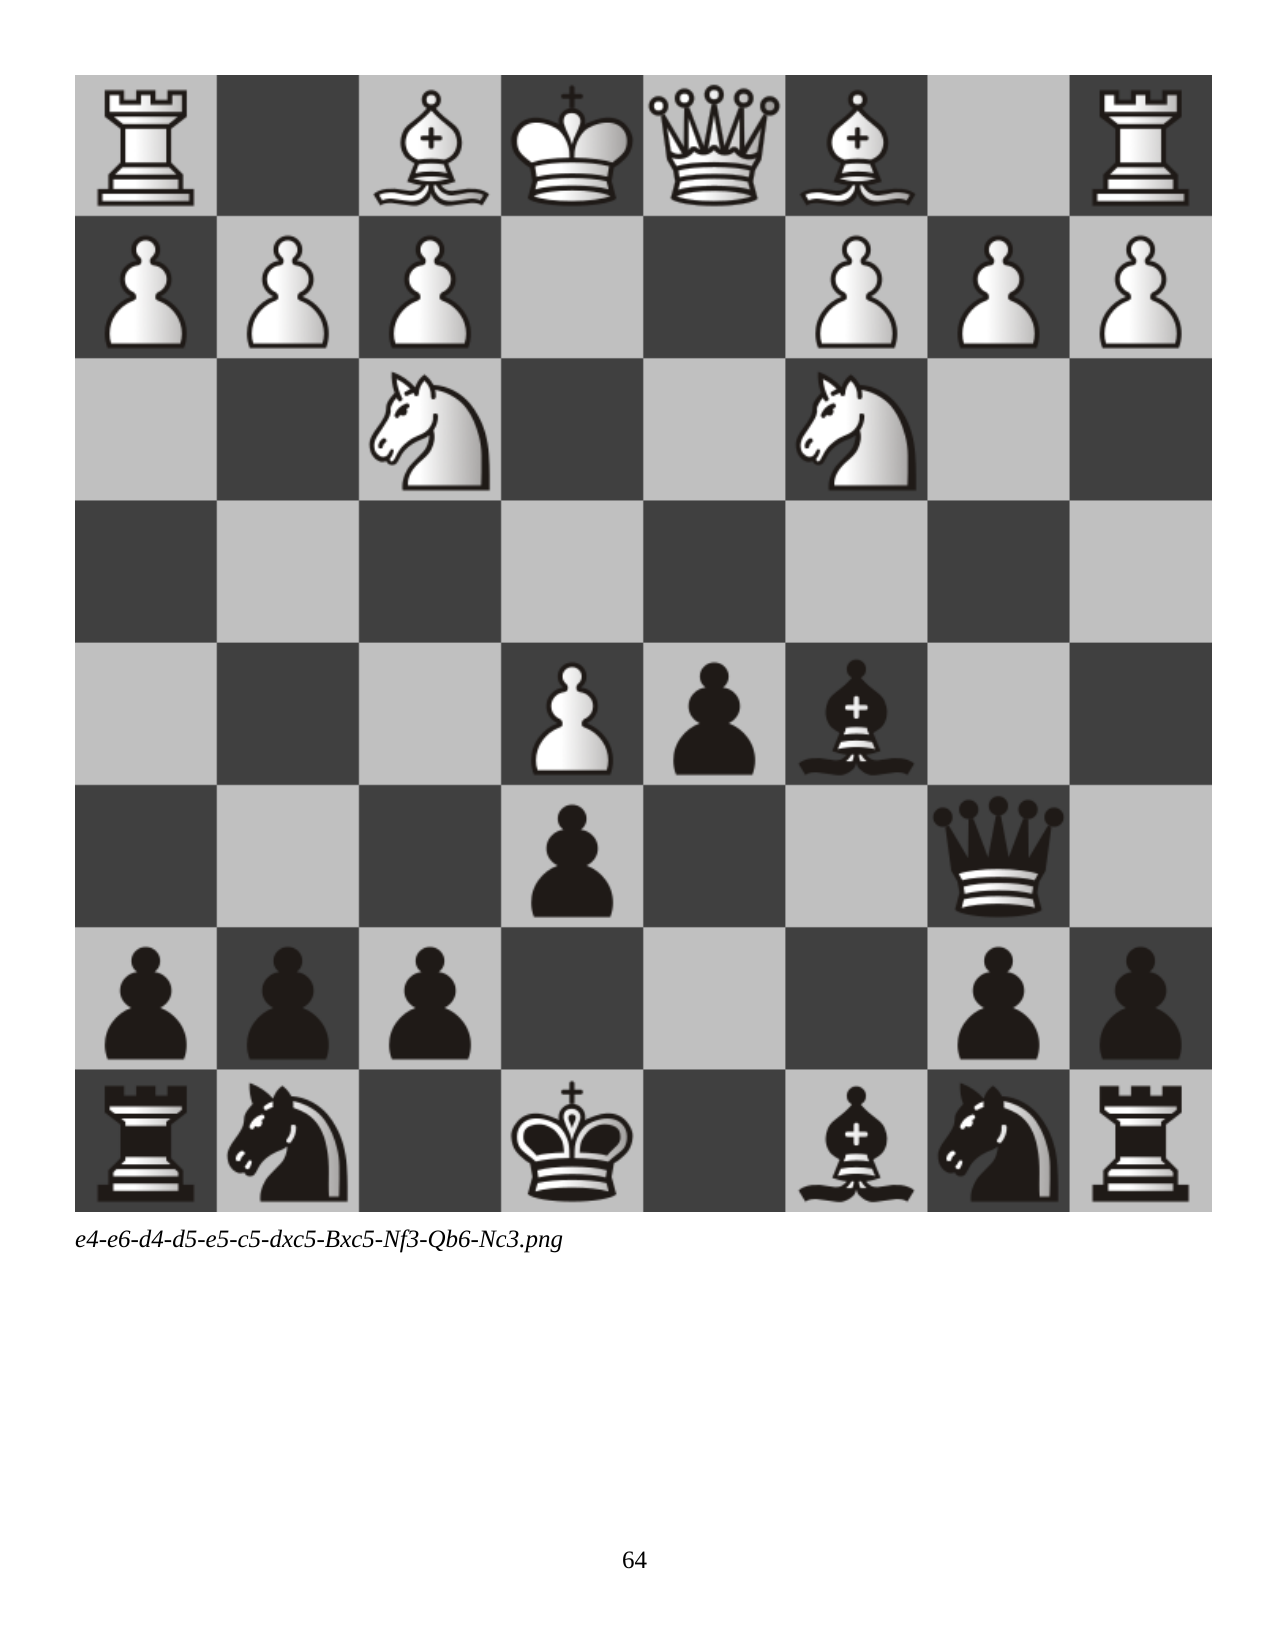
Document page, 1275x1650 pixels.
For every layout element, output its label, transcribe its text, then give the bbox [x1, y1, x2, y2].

picture [75, 75, 1212, 1212]
text e4-e6-d4-d5-e5-c5-dxc5-Bxc5-Nf3-Qb6-Nc3.png [75, 1224, 1200, 1253]
